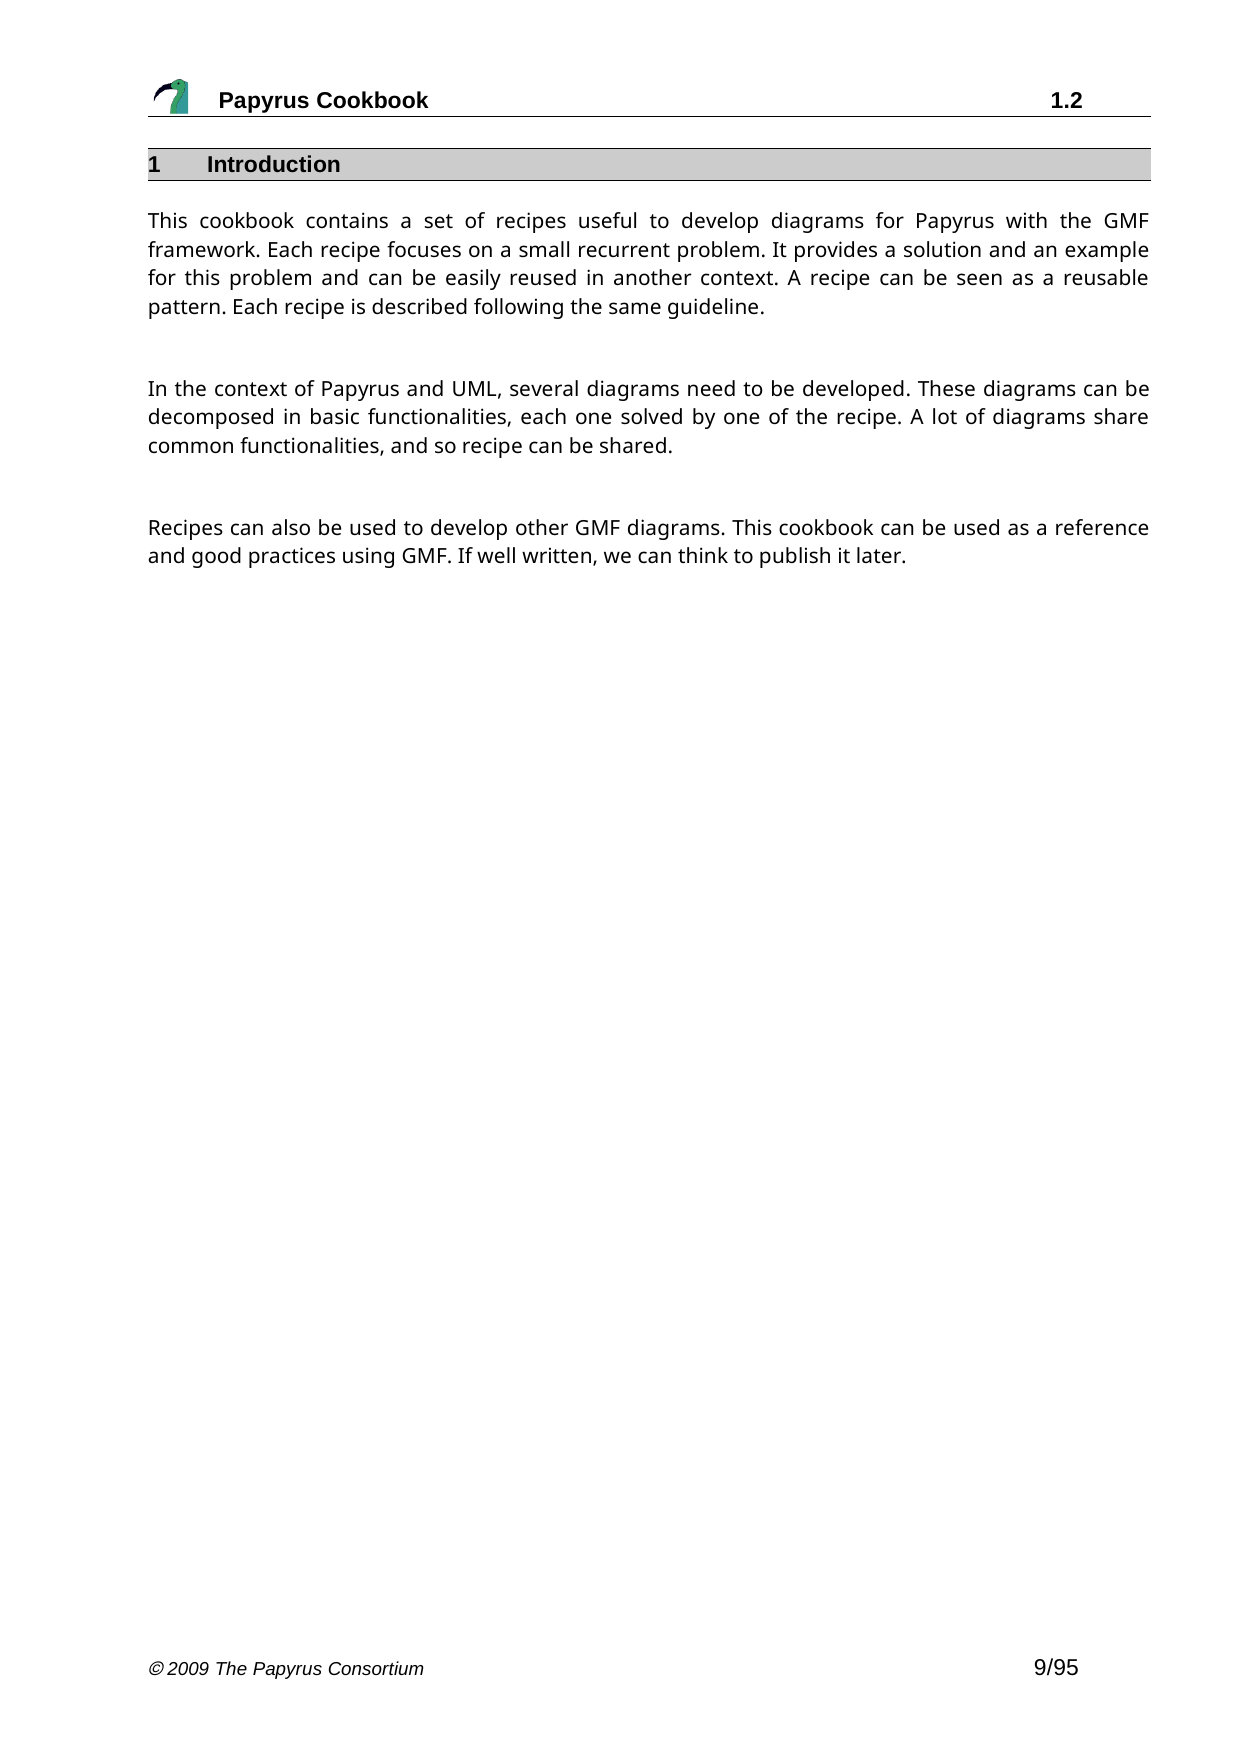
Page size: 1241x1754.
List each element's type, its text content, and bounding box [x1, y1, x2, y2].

text Recipes can also be used to develop other GMF diagrams. This cookbook can be used as a reference and good practices using GMF. If well written, we can think to publish it later. [148, 513, 1151, 570]
text In the context of Papyrus and UML, several diagrams need to be developed. These diagrams can be decomposed in basic functionalities, each one solved by one of the recipe. A lot of diagrams share common functionalities, and so recipe can be shared. [148, 374, 1151, 459]
picture [153, 79, 189, 114]
subtitle Introduction [148, 149, 1151, 180]
text This cookbook contains a set of recipes useful to develop diagrams for Papyrus with the GMF framework. Each recipe focuses on a small recurrent problem. It provides a solution and an example for this problem and can be easily reused in another context. A recipe can be seen as a reusable pattern. Each recipe is described following the same guideline. [148, 206, 1151, 320]
